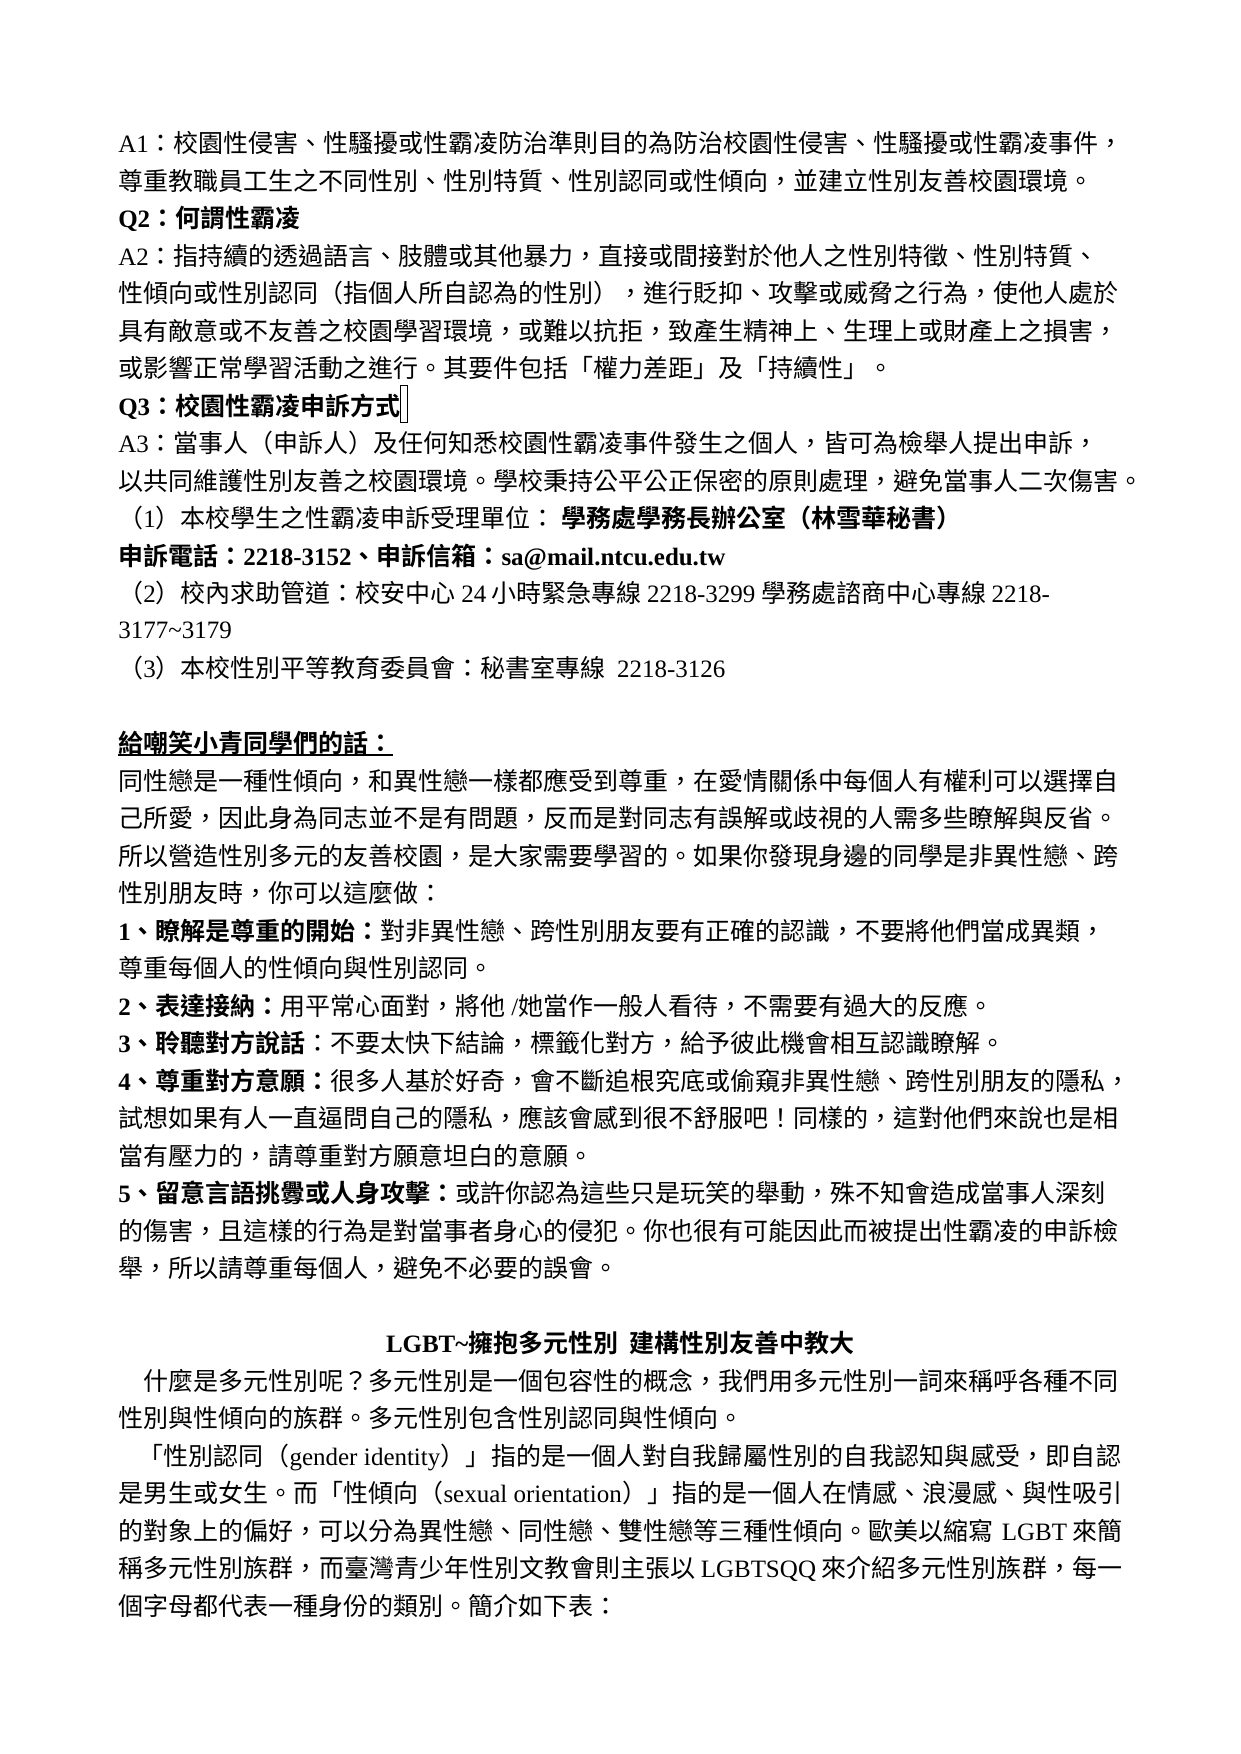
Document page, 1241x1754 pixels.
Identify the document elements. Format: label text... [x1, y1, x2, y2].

text （1）本校學生之性霸凌申訴受理單位： 學務處學務長辦公室（林雪華秘書） [118, 498, 1122, 535]
text 申訴電話：2218-3152、申訴信箱：sa@mail.ntcu.edu.tw [118, 535, 1122, 573]
text 什麼是多元性別呢？多元性別是一個包容性的概念，我們用多元性別一詞來稱呼各種不同性別與性傾向的族群。多元性別包含性別認同與性傾向。 [118, 1360, 1122, 1435]
text 給嘲笑小青同學們的話： [118, 723, 1122, 760]
text [408, 385, 1122, 423]
text LGBT~擁抱多元性別 建構性別友善中教大 [118, 1323, 1122, 1360]
text 同性戀是一種性傾向，和異性戀一樣都應受到尊重，在愛情關係中每個人有權利可以選擇自己所愛，因此身為同志並不是有問題，反而是對同志有誤解或歧視的人需多些瞭解與反省。所以營造性別多元的友善校園，是大家需要學習的。如果你發現身邊的同學是非異性戀、跨性別朋友時，你可以這麼做： [118, 760, 1122, 910]
text Q3：校園性霸凌申訴方式 [118, 385, 400, 423]
text （3）本校性別平等教育委員會：秘書室專線 2218-3126 [118, 648, 1122, 685]
text 3、聆聽對方說話：不要太快下結論，標籤化對方，給予彼此機會相互認識瞭解。 [118, 1023, 1122, 1060]
text A2：指持續的透過語言、肢體或其他暴力，直接或間接對於他人之性別特徵、性別特質、性傾向或性別認同（指個人所自認為的性別），進行貶抑、攻擊或威脅之行為，使他人處於具有敵意或不友善之校園學習環境，或難以抗拒，致產生精神上、生理上或財產上之損害，或影響正常學習活動之進行。其要件包括「權力差距」及「持續性」。 [118, 235, 1122, 385]
text 5、留意言語挑釁或人身攻擊：或許你認為這些只是玩笑的舉動，殊不知會造成當事人深刻的傷害，且這樣的行為是對當事者身心的侵犯。你也很有可能因此而被提出性霸凌的申訴檢舉，所以請尊重每個人，避免不必要的誤會。 [118, 1173, 1122, 1285]
text A3：當事人（申訴人）及任何知悉校園性霸凌事件發生之個人，皆可為檢舉人提出申訴，以共同維護性別友善之校園環境。學校秉持公平公正保密的原則處理，避免當事人二次傷害。 [118, 423, 1122, 498]
text Q2：何謂性霸凌 [118, 198, 1122, 235]
text 「性別認同（gender identity）」指的是一個人對自我歸屬性別的自我認知與感受，即自認是男生或女生。而「性傾向（sexual orientation）」指的是一個人在情感、浪漫感、與性吸引的對象上的偏好，可以分為異性戀、同性戀、雙性戀等三種性傾向。歐美以縮寫LGBT來簡稱多元性別族群，而臺灣青少年性別文教會則主張以LGBTSQQ來介紹多元性別族群，每一個字母都代表一種身份的類別。簡介如下表： [118, 1435, 1122, 1623]
text 1、瞭解是尊重的開始：對非異性戀、跨性別朋友要有正確的認識，不要將他們當成異類，尊重每個人的性傾向與性別認同。 [118, 910, 1122, 985]
text A1：校園性侵害、性騷擾或性霸凌防治準則目的為防治校園性侵害、性騷擾或性霸凌事件，尊重教職員工生之不同性別、性別特質、性別認同或性傾向，並建立性別友善校園環境。 [118, 123, 1122, 198]
text 4、尊重對方意願：很多人基於好奇，會不斷追根究底或偷窺非異性戀、跨性別朋友的隱私，試想如果有人一直逼問自己的隱私，應該會感到很不舒服吧！同樣的，這對他們來說也是相當有壓力的，請尊重對方願意坦白的意願。 [118, 1060, 1122, 1173]
text 2、表達接納：用平常心面對，將他 /她當作一般人看待，不需要有過大的反應。 [118, 985, 1122, 1023]
text （2）校內求助管道：校安中心 24小時緊急專線 2218-3299 學務處諮商中心專線2218-3177~3179 [118, 573, 1122, 648]
